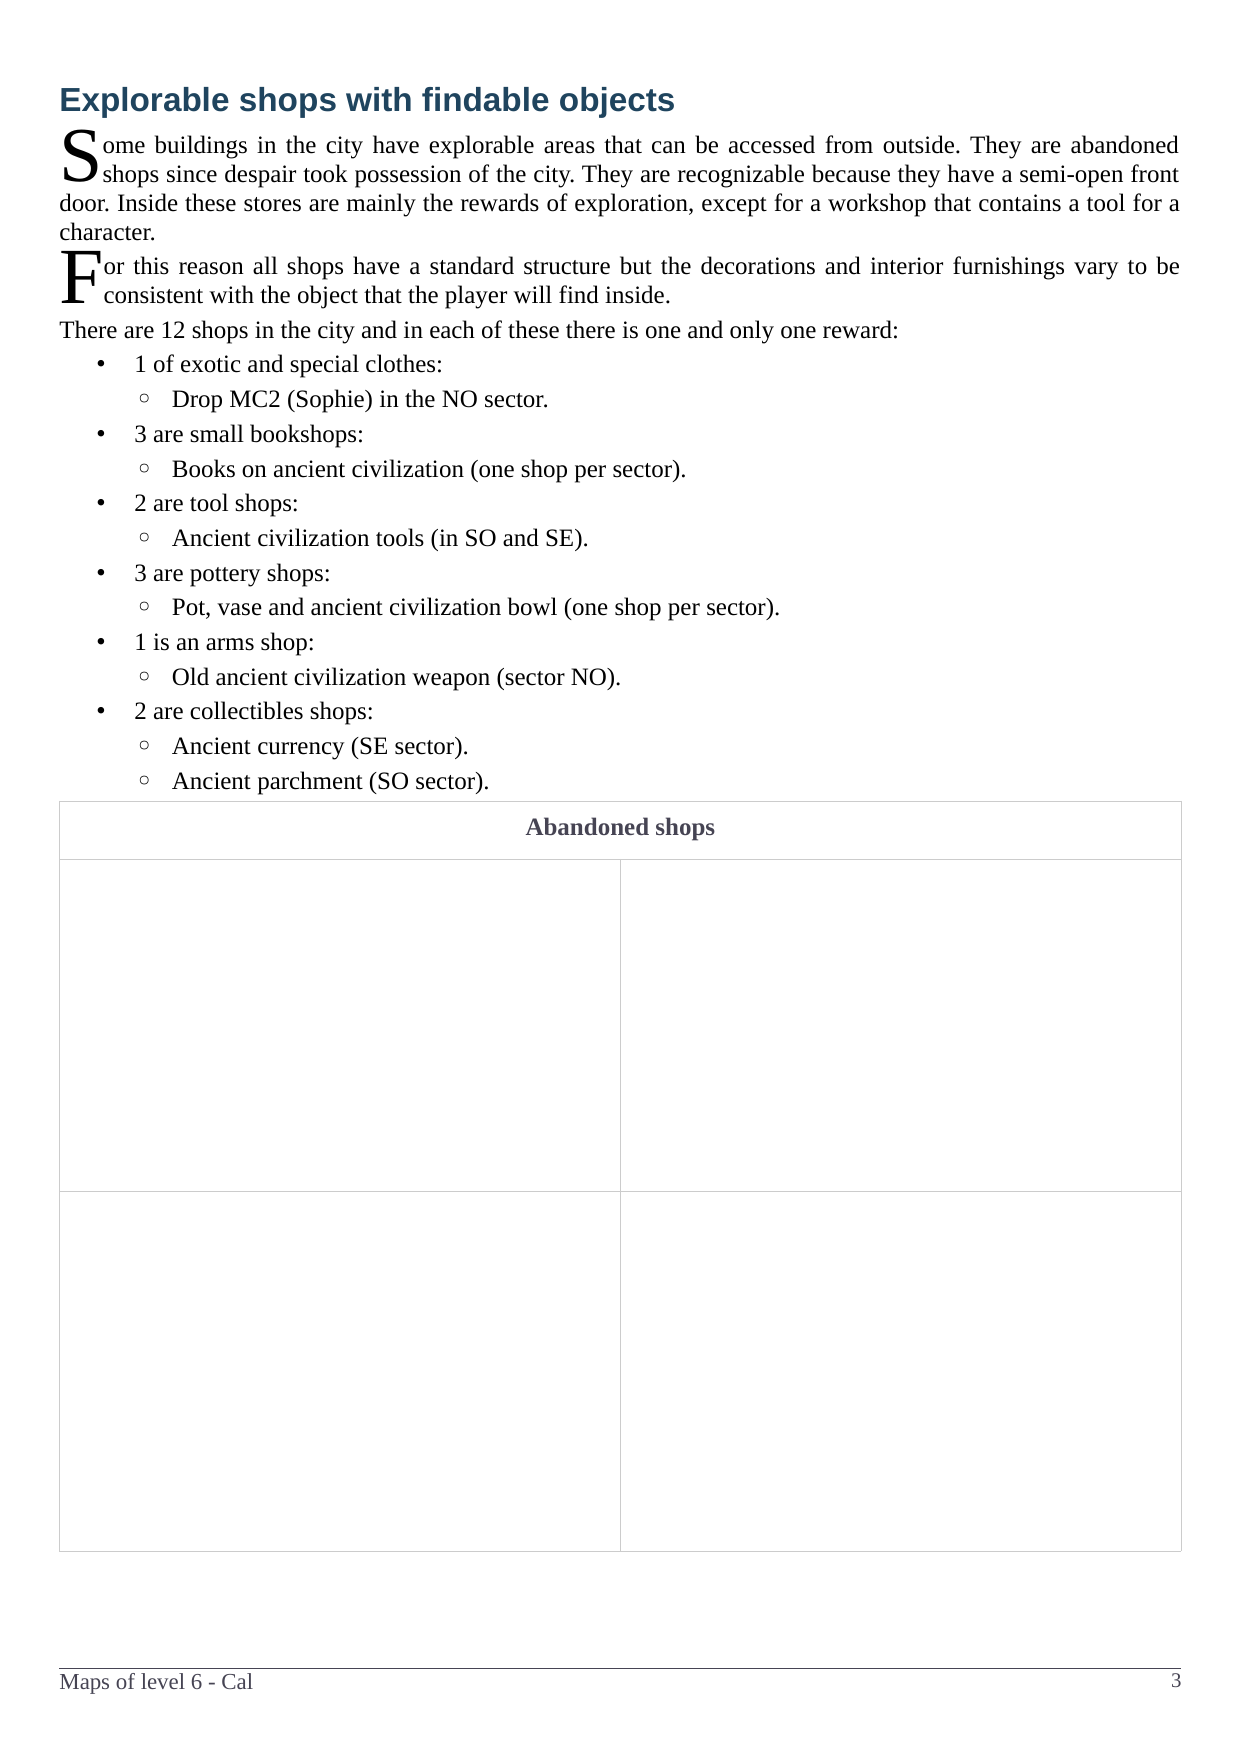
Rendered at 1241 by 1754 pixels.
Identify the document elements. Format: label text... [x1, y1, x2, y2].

list Old ancient civilization weapon (sector NO). [134, 662, 1181, 691]
list Drop MC2 (Sophie) in the NO sector. [134, 384, 1181, 413]
table_cell [621, 860, 1181, 1191]
list Books on ancient civilization (one shop per sector). [134, 454, 1181, 482]
list Ancient parchment (SO sector). [134, 766, 1181, 794]
list 3 are small bookshops: [97, 419, 1181, 448]
list Pot, vase and ancient civilization bowl (one shop per sector). [134, 592, 1181, 621]
text For this reason all shops have a standard structure but the decorations and interior furnishings vary to be consistent with the object that the player will find inside. [59, 251, 1181, 309]
list 2 are collectibles shops: [97, 696, 1181, 725]
table_cell [621, 1192, 1181, 1551]
text Some buildings in the city have explorable areas that can be accessed from outside. They are abandoned shops since despair took possession of the city. They are recognizable because they have a semi-open front door. Inside these stores are mainly the rewards of exploration, except for a workshop that contains a tool for a character. [59, 131, 1181, 246]
table_header Abandoned shops [60, 802, 1181, 859]
list 2 are tool shops: [97, 488, 1181, 517]
subtitle Explorable shops with findable objects [59, 80, 1181, 118]
table_cell [60, 860, 620, 1191]
list 1 is an arms shop: [97, 627, 1181, 656]
table_cell [60, 1192, 620, 1551]
text There are 12 shops in the city and in each of these there is one and only one reward: [59, 315, 1181, 344]
list 3 are pottery shops: [97, 558, 1181, 586]
list Ancient currency (SE sector). [134, 731, 1181, 760]
list Ancient civilization tools (in SO and SE). [134, 523, 1181, 552]
list 1 of exotic and special clothes: [97, 349, 1181, 378]
